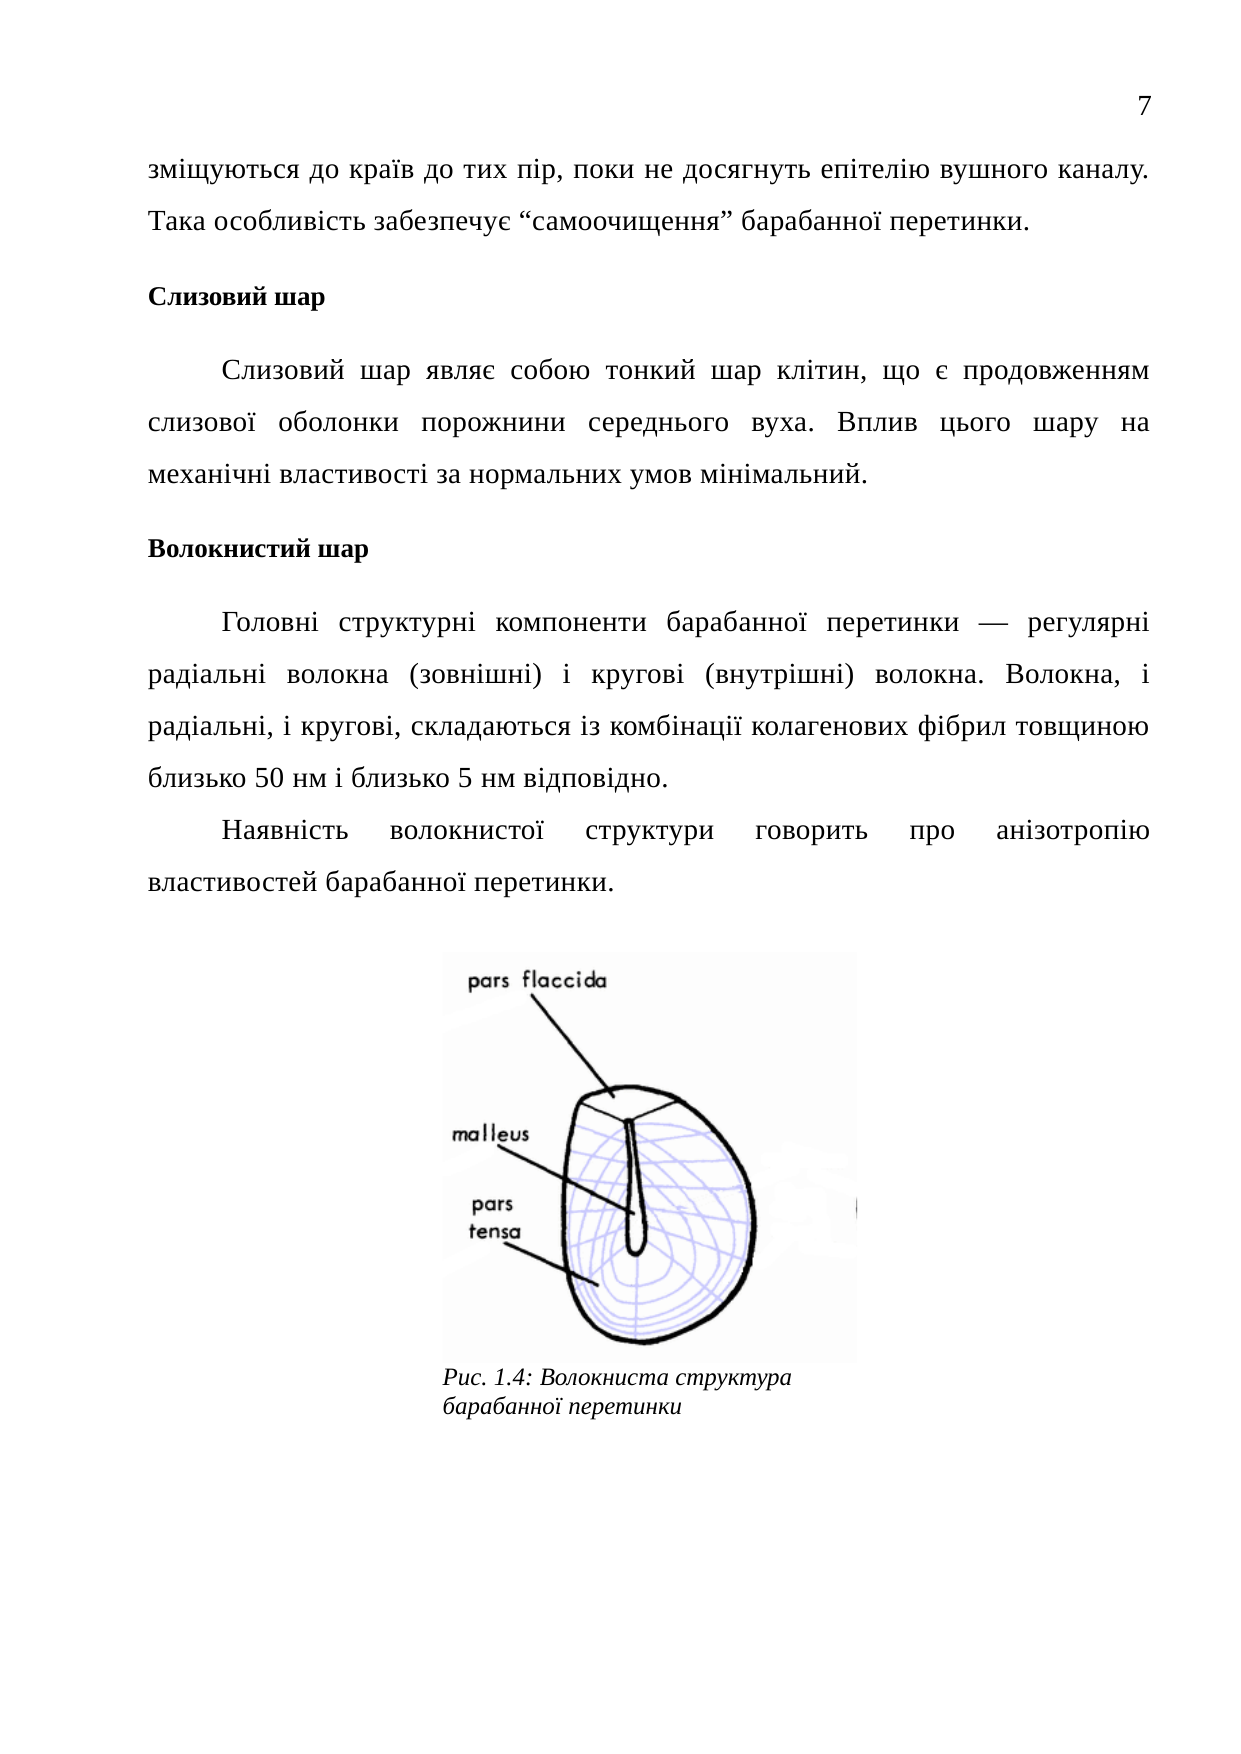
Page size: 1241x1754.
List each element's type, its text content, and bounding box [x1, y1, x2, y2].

text Наявність волокнистої структури говорить про анізотропію властивостей барабанної перетинки. [148, 812, 1152, 897]
text зміщуються до країв до тих пір, поки не досягнуть епітелію вушного каналу. Така особливість забезпечує “самоочищення” барабанної перетинки. [148, 152, 1152, 237]
text Рис. 1.4: Волокниста структура барабанної перетинки [442, 1363, 857, 1420]
subtitle Слизовий шар [148, 280, 1152, 311]
text Слизовий шар являє собою тонкий шар клітин, що є продовженням слизової оболонки порожнини середнього вуха. Вплив цього шару на механічні властивості за нормальних умов мінімальний. [148, 352, 1152, 489]
subtitle Волокнистий шар [148, 532, 1152, 564]
text Головні структурні компоненти барабанної перетинки — регулярні радіальні волокна (зовнішні) і кругові (внутрішні) волокна. Волокна, і радіальні, і кругові, складаються із комбінації колагенових фібрил товщиною близько 50 нм і близько 5 нм відповідно. [148, 604, 1152, 793]
picture [442, 952, 858, 1363]
